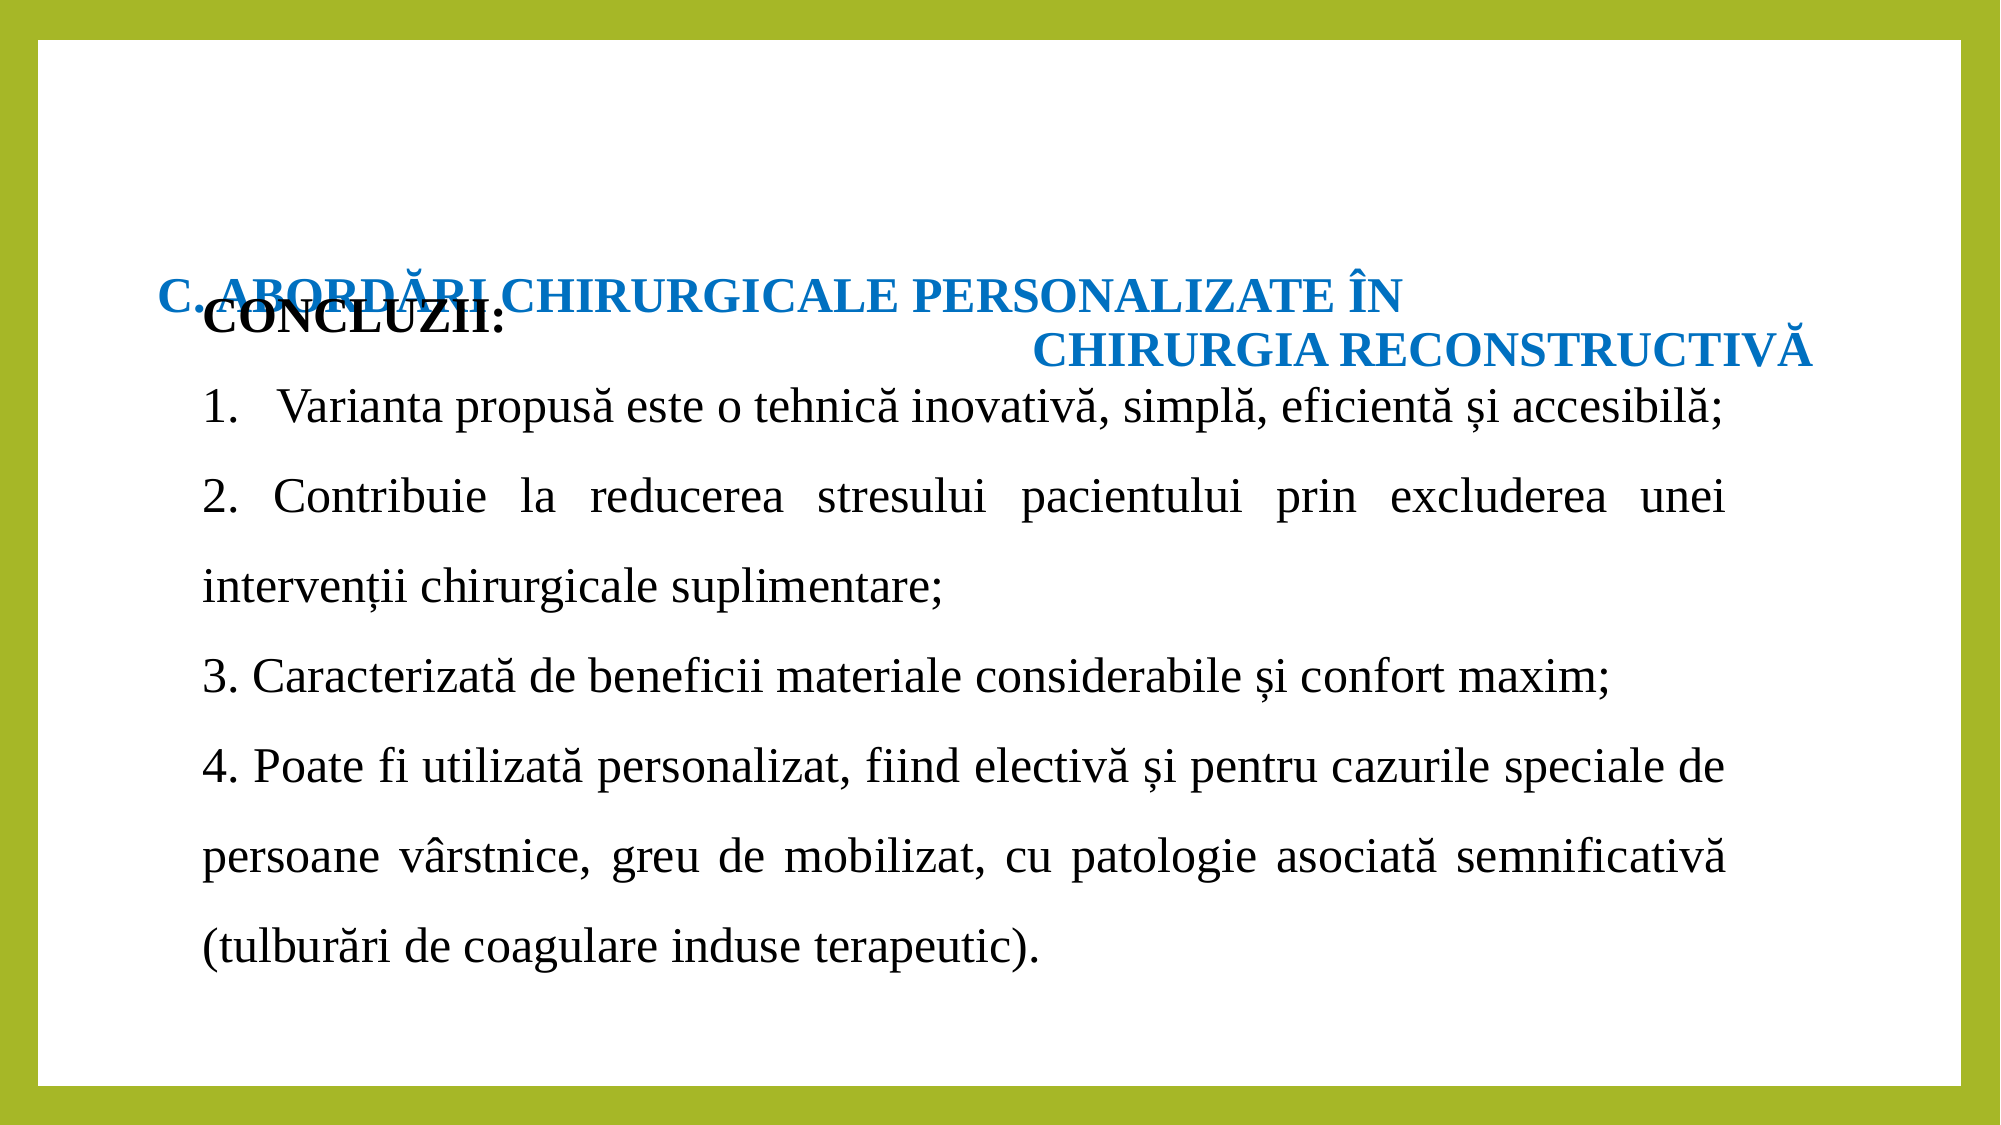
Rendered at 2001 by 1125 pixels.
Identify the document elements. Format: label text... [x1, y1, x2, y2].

list CONCLUZII: 1. Varianta propusă este o tehnică inovativă, simplă, eficientă și accesibilă; 2. Contribuie la reducerea stresului pacientului prin excluderea unei intervenții chirurgicale suplimentare; 3. Caracterizată de beneficii materiale considerabile și confort maxim; 4. Poate fi utilizată personalizat, fiind electivă și pentru cazurile speciale de persoane vârstnice, greu de mobilizat, cu patologie asociată semnificativă (tulburări de coagulare induse terapeutic). [187, 244, 1808, 1059]
title C. ABORDĂRI CHIRURGICALE PERSONALIZATE ÎN CHIRURGIA RECONSTRUCTIVĂ [142, 99, 1863, 323]
